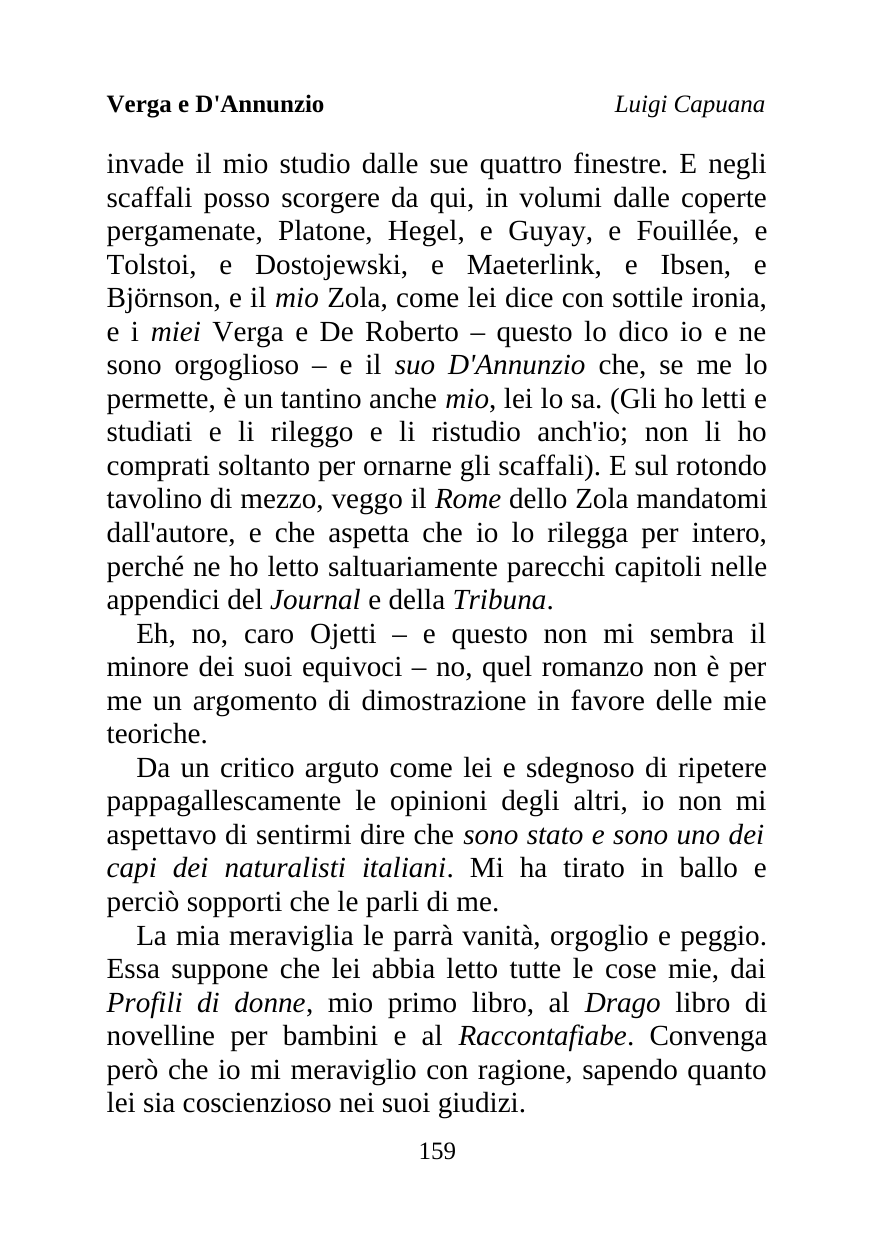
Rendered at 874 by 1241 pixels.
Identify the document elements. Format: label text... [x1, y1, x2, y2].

text La mia meraviglia le parrà vanità, orgoglio e peggio. Essa suppone che lei abbia letto tutte le cose mie, dai Profili di donne, mio primo libro, al Drago libro di novelline per bambini e al Raccontafiabe. Convenga però che io mi meraviglio con ragione, sapendo quanto lei sia coscienzioso nei suoi giudizi. [106, 918, 768, 1119]
text invade il mio studio dalle sue quattro finestre. E negli scaffali posso scorgere da qui, in volumi dalle coperte pergamenate, Platone, Hegel, e Guyay, e Fouillée, e Tolstoi, e Dostojewski, e Maeterlink, e Ibsen, e Björnson, e il mio Zola, come lei dice con sottile ironia, e i miei Verga e De Roberto – questo lo dico io e ne sono orgoglioso – e il suo D'Annunzio che, se me lo permette, è un tantino anche mio, lei lo sa. (Gli ho letti e studiati e li rileggo e li ristudio anch'io; non li ho comprati soltanto per ornarne gli scaffali). E sul rotondo tavolino di mezzo, veggo il Rome dello Zola mandatomi dall'autore, e che aspetta che io lo rilegga per intero, perché ne ho letto saltuariamente parecchi capitoli nelle appendici del Journal e della Tribuna. [106, 146, 768, 616]
text Da un critico arguto come lei e sdegnoso di ripetere pappagallescamente le opinioni degli altri, io non mi aspettavo di sentirmi dire che sono stato e sono uno dei capi dei naturalisti italiani. Mi ha tirato in ballo e perciò sopporti che le parli di me. [106, 750, 768, 918]
text Eh, no, caro Ojetti – e questo non mi sembra il minore dei suoi equivoci – no, quel romanzo non è per me un argomento di dimostrazione in favore delle mie teoriche. [106, 616, 768, 750]
